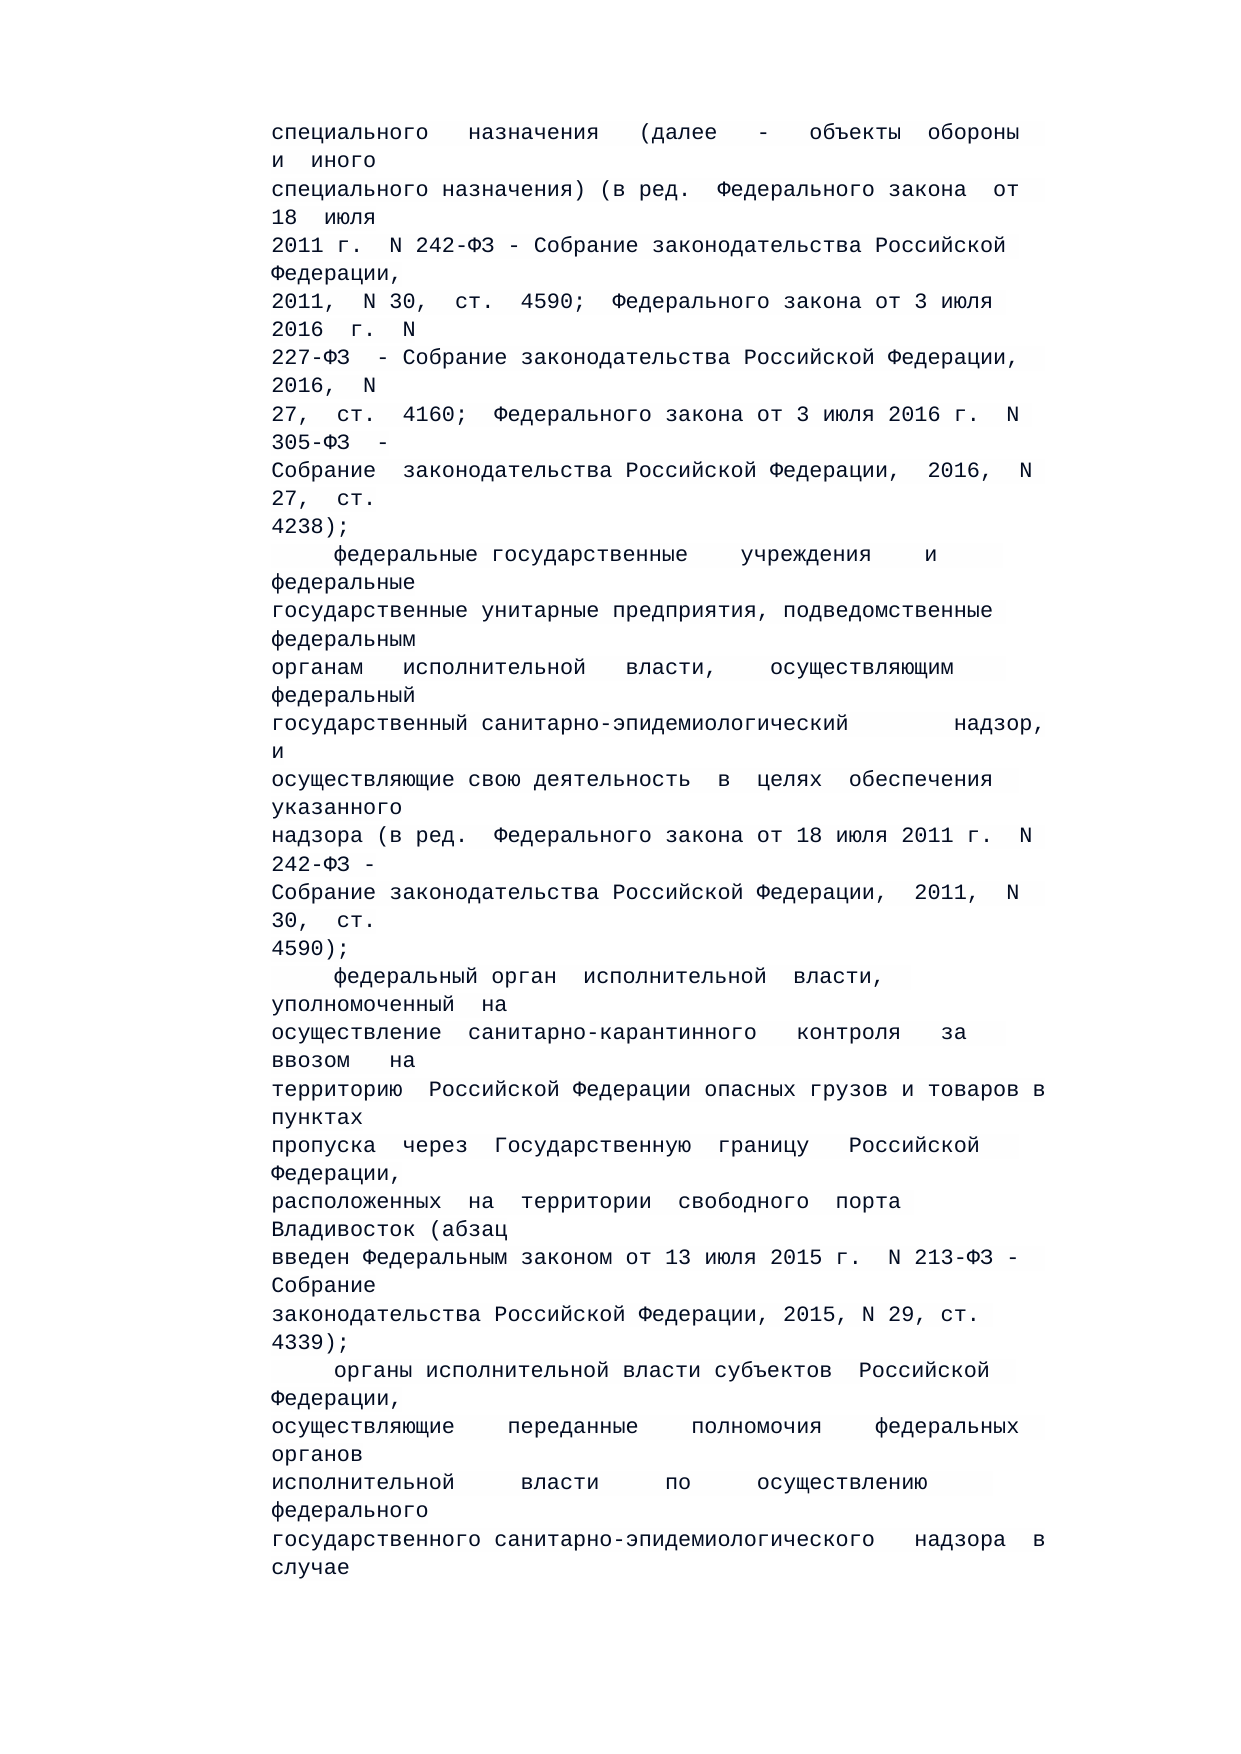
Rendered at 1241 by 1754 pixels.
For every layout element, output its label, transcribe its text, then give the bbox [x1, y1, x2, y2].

text надзора (в ред. Федерального закона от 18 июля 2011 г. N 242-ФЗ - [271, 821, 1058, 877]
text пропуска через Государственную границу Российской Федерации, [271, 1131, 1058, 1187]
text законодательства Российской Федерации, 2015, N 29, ст. 4339); [271, 1299, 1058, 1356]
text 27, ст. 4160; Федерального закона от 3 июля 2016 г. N 305-ФЗ - [271, 399, 1058, 456]
text федеральный орган исполнительной власти, уполномоченный на [271, 962, 1058, 1018]
text 227-ФЗ - Собрание законодательства Российской Федерации, 2016, N [271, 343, 1058, 399]
text 4238); [271, 512, 1058, 540]
text территорию Российской Федерации опасных грузов и товаров в пунктах [271, 1074, 1058, 1131]
text расположенных на территории свободного порта Владивосток (абзац [271, 1187, 1058, 1243]
text исполнительной власти по осуществлению федерального [271, 1468, 1058, 1524]
text Собрание законодательства Российской Федерации, 2016, N 27, ст. [271, 456, 1058, 512]
text федеральные государственные учреждения и федеральные [271, 540, 1058, 596]
text 4590); [271, 934, 1058, 962]
text органы исполнительной власти субъектов Российской Федерации, [271, 1356, 1058, 1412]
text специального назначения) (в ред. Федерального закона от 18 июля [271, 174, 1058, 231]
text 2011 г. N 242-ФЗ - Собрание законодательства Российской Федерации, [271, 231, 1058, 287]
text 2011, N 30, ст. 4590; Федерального закона от 3 июля 2016 г. N [271, 287, 1058, 343]
text введен Федеральным законом от 13 июля 2015 г. N 213-ФЗ - Собрание [271, 1243, 1058, 1299]
text Собрание законодательства Российской Федерации, 2011, N 30, ст. [271, 877, 1058, 934]
text специального назначения (далее - объекты обороны и иного [271, 118, 1058, 174]
text осуществляющие свою деятельность в целях обеспечения указанного [271, 765, 1058, 821]
text государственный санитарно-эпидемиологический надзор, и [271, 709, 1058, 765]
text осуществляющие переданные полномочия федеральных органов [271, 1412, 1058, 1468]
text органам исполнительной власти, осуществляющим федеральный [271, 652, 1058, 709]
text государственные унитарные предприятия, подведомственные федеральным [271, 596, 1058, 652]
text осуществление санитарно-карантинного контроля за ввозом на [271, 1018, 1058, 1074]
text государственного санитарно-эпидемиологического надзора в случае [271, 1524, 1058, 1581]
